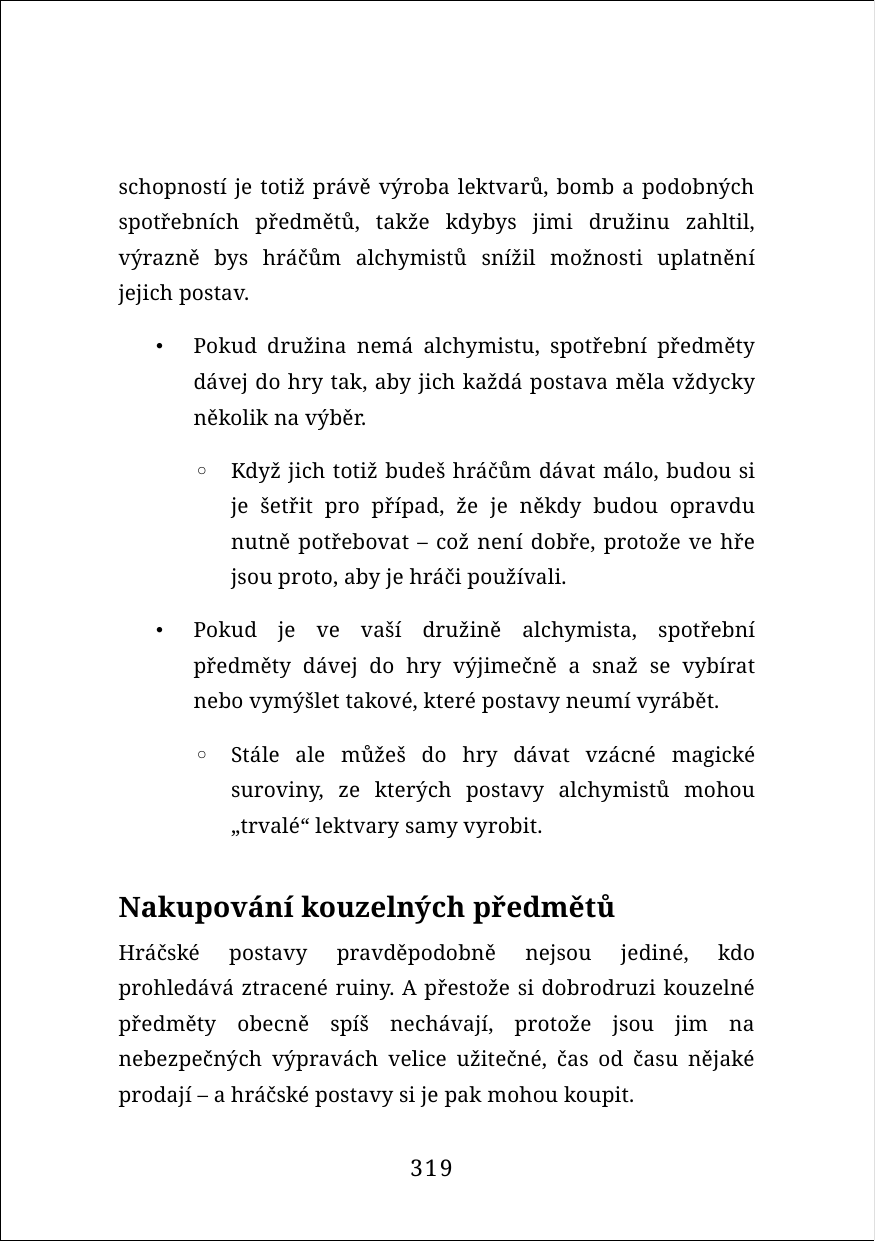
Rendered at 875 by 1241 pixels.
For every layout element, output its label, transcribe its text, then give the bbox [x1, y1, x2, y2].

list Když jich totiž budeš hráčům dávat málo, budou si je šetřit pro případ, že je někdy budou opravdu nutně potřebovat – což není dobře, protože ve hře jsou proto, aby je hráči používali. [193, 456, 756, 591]
list Pokud je ve vaší družině alchymista, spotřební předměty dávej do hry výjimečně a snaž se vybírat nebo vymýšlet takové, které postavy neumí vyrábět. [156, 616, 756, 715]
text schopností je totiž právě výroba lektvarů, bomb a podobných spotřebních předmětů, takže kdybys jimi družinu zahltil, výrazně bys hráčům alchymistů snížil možnosti uplatnění jejich postav. [118, 172, 756, 307]
list Stále ale můžeš do hry dávat vzácné magické suroviny, ze kterých postavy alchymistů mohou „trvalé“ lektvary samy vyrobit. [193, 740, 756, 839]
subtitle Nakupování kouzelných předmětů [118, 888, 756, 926]
text Hráčské postavy pravděpodobně nejsou jediné, kdo prohledává ztracené ruiny. A přestože si dobrodruzi kouzelné předměty obecně spíš nechávají, protože jsou jim na nebezpečných výpravách velice užitečné, čas od času nějaké prodají – a hráčské postavy si je pak mohou koupit. [118, 938, 756, 1108]
list Pokud družina nemá alchymistu, spotřební předměty dávej do hry tak, aby jich každá postava měla vždycky několik na výběr. [156, 332, 756, 431]
